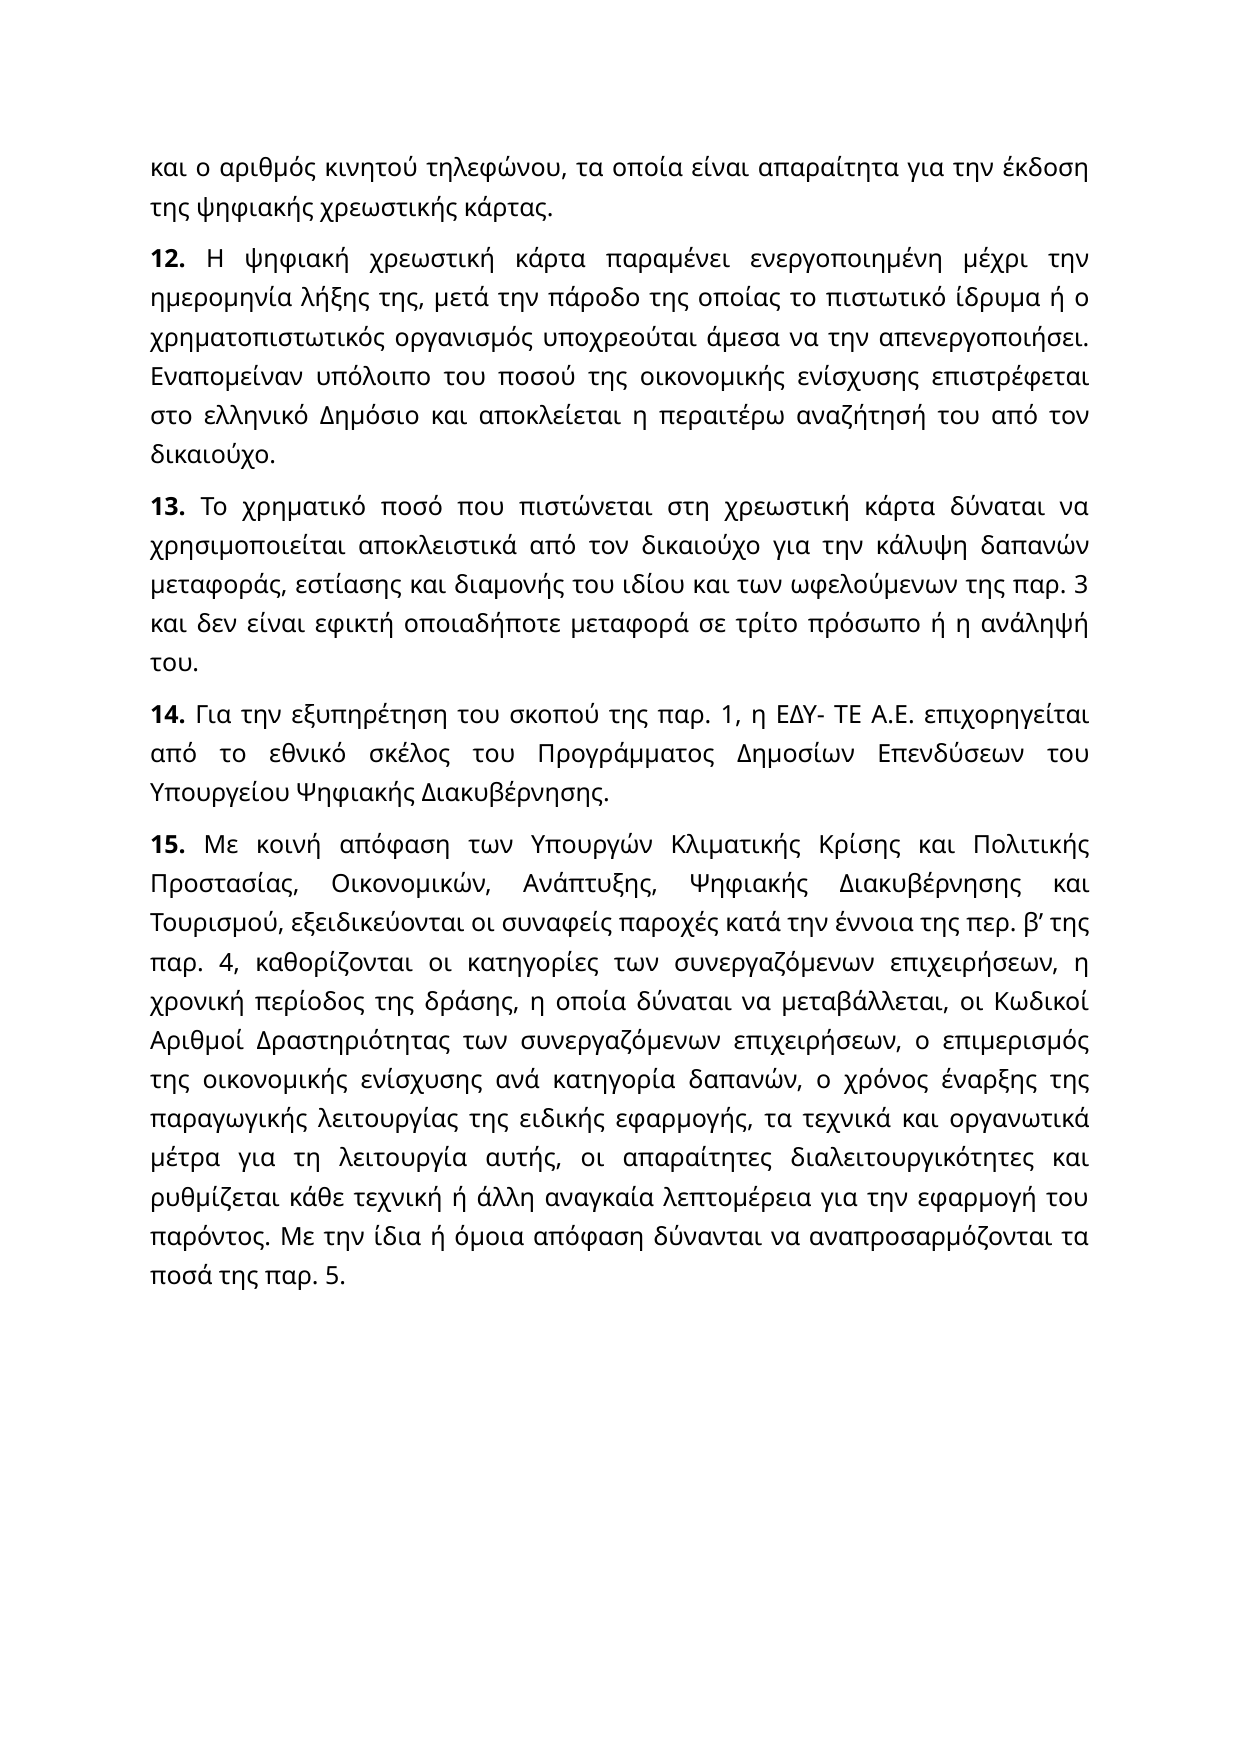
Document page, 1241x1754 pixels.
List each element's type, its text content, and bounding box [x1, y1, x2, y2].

text και ο αριθμός κινητού τηλεφώνου, τα οποία είναι απαραίτητα για την έκδοση της ψηφιακής χρεωστικής κάρτας. [150, 150, 1090, 223]
text 13. Το χρηματικό ποσό που πιστώνεται στη χρεωστική κάρτα δύναται να χρησιμοποιείται αποκλειστικά από τον δικαιούχο για την κάλυψη δαπανών μεταφοράς, εστίασης και διαμονής του ιδίου και των ωφελούμενων της παρ. 3 και δεν είναι εφικτή οποιαδήποτε μεταφορά σε τρίτο πρόσωπο ή η ανάληψή του. [150, 488, 1090, 679]
text 14. Για την εξυπηρέτηση του σκοπού της παρ. 1, η ΕΔΥ- ΤΕ Α.Ε. επιχορηγείται από το εθνικό σκέλος του Προγράμματος Δημοσίων Επενδύσεων του Υπουργείου Ψηφιακής Διακυβέρνησης. [150, 697, 1090, 809]
text 12. Η ψηφιακή χρεωστική κάρτα παραμένει ενεργοποιημένη μέχρι την ημερομηνία λήξης της, μετά την πάροδο της οποίας το πιστωτικό ίδρυμα ή ο χρηματοπιστωτικός οργανισμός υποχρεούται άμεσα να την απενεργοποιήσει. Εναπομείναν υπόλοιπο του ποσού της οικονομικής ενίσχυσης επιστρέφεται στο ελληνικό Δημόσιο και αποκλείεται η περαιτέρω αναζήτησή του από τον δικαιούχο. [150, 241, 1090, 471]
text 15. Με κοινή απόφαση των Υπουργών Κλιματικής Κρίσης και Πολιτικής Προστασίας, Οικονομικών, Ανάπτυξης, Ψηφιακής Διακυβέρνησης και Τουρισμού, εξειδικεύονται οι συναφείς παροχές κατά την έννοια της περ. β’ της παρ. 4, καθορίζονται οι κατηγορίες των συνεργαζόμενων επιχειρήσεων, η χρονική περίοδος της δράσης, η οποία δύναται να μεταβάλλεται, οι Κωδικοί Αριθμοί Δραστηριότητας των συνεργαζόμενων επιχειρήσεων, ο επιμερισμός της οικονομικής ενίσχυσης ανά κατηγορία δαπανών, ο χρόνος έναρξης της παραγωγικής λειτουργίας της ειδικής εφαρμογής, τα τεχνικά και οργανωτικά μέτρα για τη λειτουργία αυτής, οι απαραίτητες διαλειτουργικότητες και ρυθμίζεται κάθε τεχνική ή άλλη αναγκαία λεπτομέρεια για την εφαρμογή του παρόντος. Με την ίδια ή όμοια απόφαση δύνανται να αναπροσαρμόζονται τα ποσά της παρ. 5. [150, 827, 1090, 1292]
